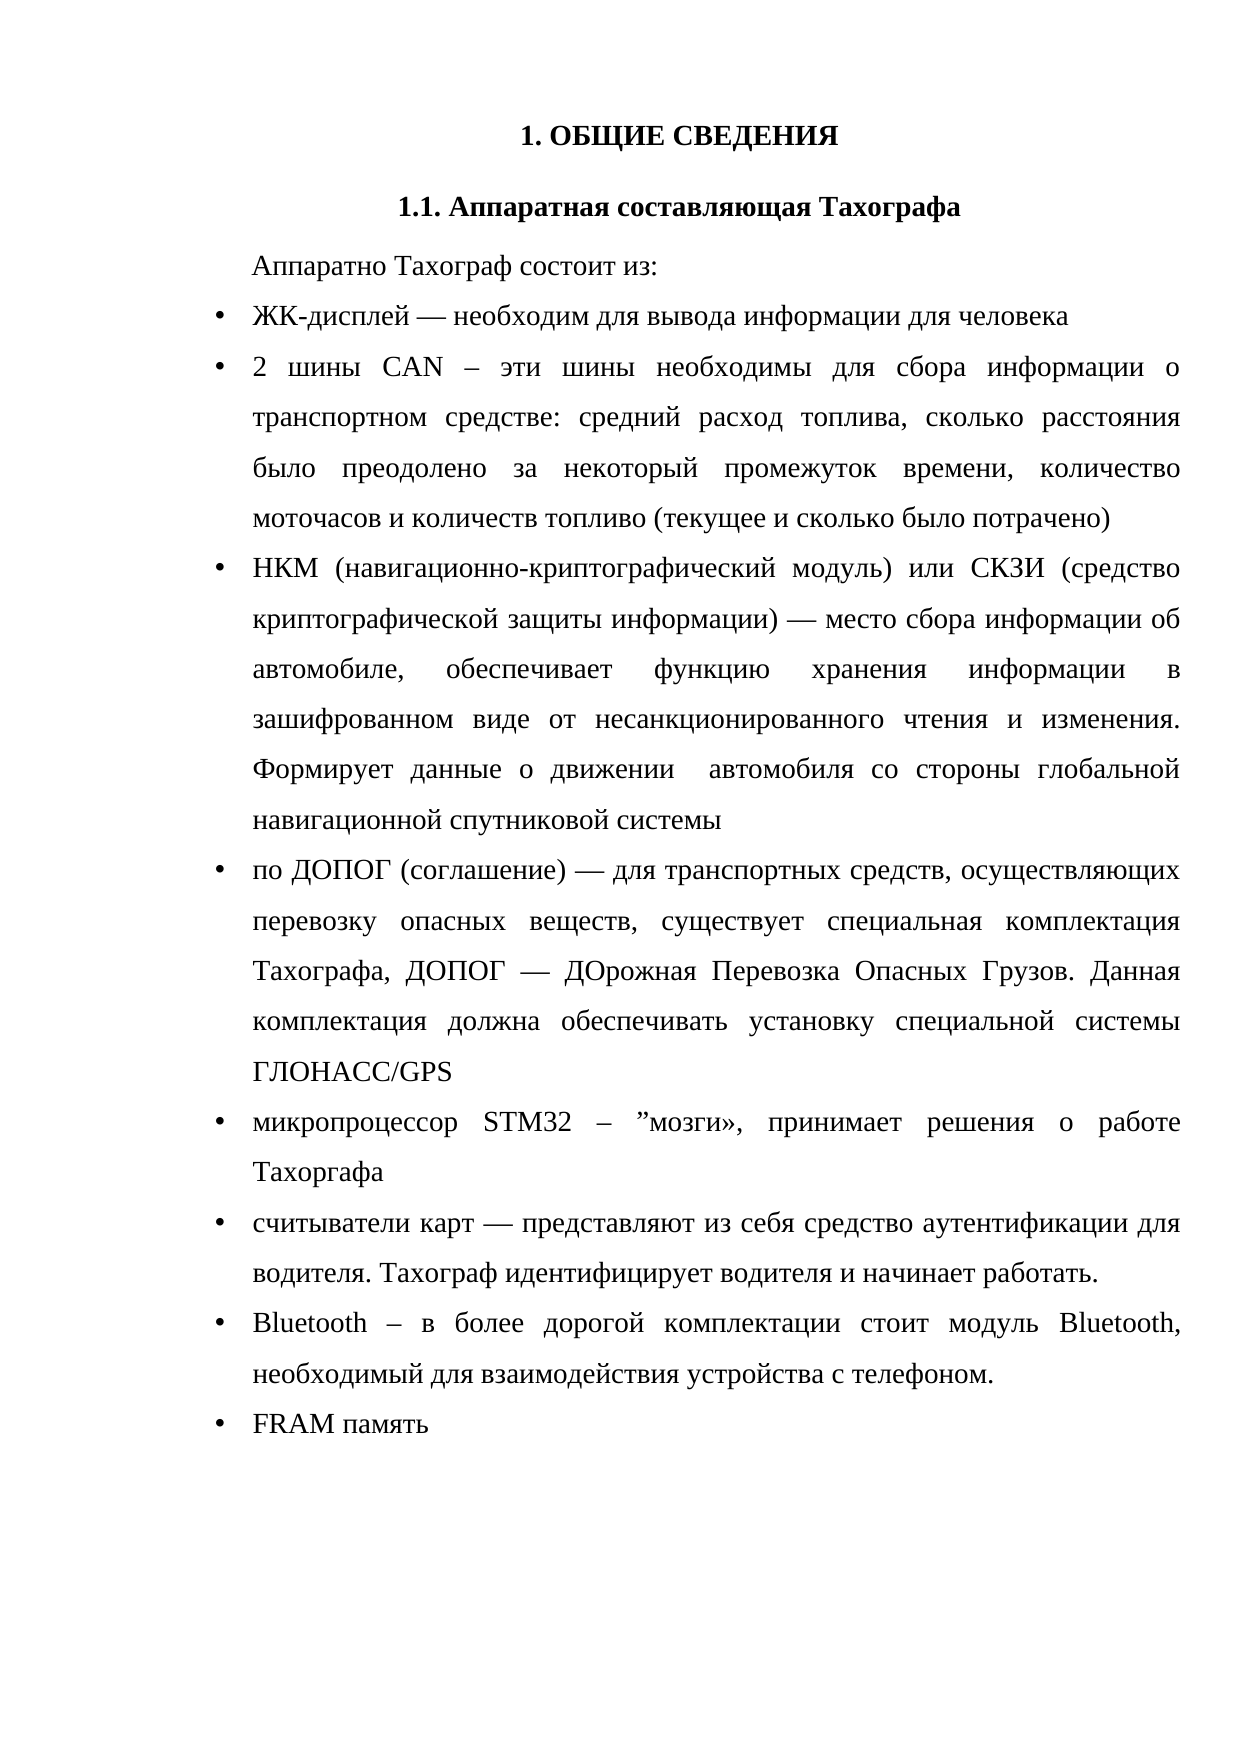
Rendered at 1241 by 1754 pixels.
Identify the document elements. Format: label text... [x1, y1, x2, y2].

list FRAM память [215, 1406, 1181, 1440]
list Bluetooth – в более дорогой комплектации стоит модуль Bluetooth, необходимый для взаимодействия устройства с телефоном. [215, 1305, 1181, 1389]
text Аппаратно Тахограф состоит из: [177, 248, 1181, 282]
list ЖК-дисплей — необходим для вывода информации для человека [215, 298, 1181, 332]
list по ДОПОГ (соглашение) — для транспортных средств, осуществляющих перевозку опасных веществ, существует специальная комплектация Тахографа, ДОПОГ — ДОрожная Перевозка Опасных Грузов. Данная комплектация должна обеспечивать установку специальной системы ГЛОНАСС/GPS [215, 852, 1181, 1087]
list 2 шины CAN – эти шины необходимы для сбора информации о транспортном средстве: средний расход топлива, сколько расстояния было преодолено за некоторый промежуток времени, количество моточасов и количеств топливо (текущее и сколько было потрачено) [215, 349, 1181, 533]
list микропроцессор STM32 – ”мозги», принимает решения о работе Тахоргафа [215, 1104, 1181, 1188]
subtitle 1. ОБЩИЕ СВЕДЕНИЯ [177, 118, 1181, 152]
list НКМ (навигационно-криптографический модуль) или СКЗИ (средство криптографической защиты информации) — место сбора информации об автомобиле, обеспечивает функцию хранения информации в зашифрованном виде от несанкционированного чтения и изменения. Формирует данные о движении автомобиля со стороны глобальной навигационной спутниковой системы [215, 550, 1181, 836]
subtitle 1.1. Аппаратная составляющая Тахографа [177, 189, 1181, 223]
list считыватели карт — представляют из себя средство аутентификации для водителя. Тахограф идентифицирует водителя и начинает работать. [215, 1205, 1181, 1289]
